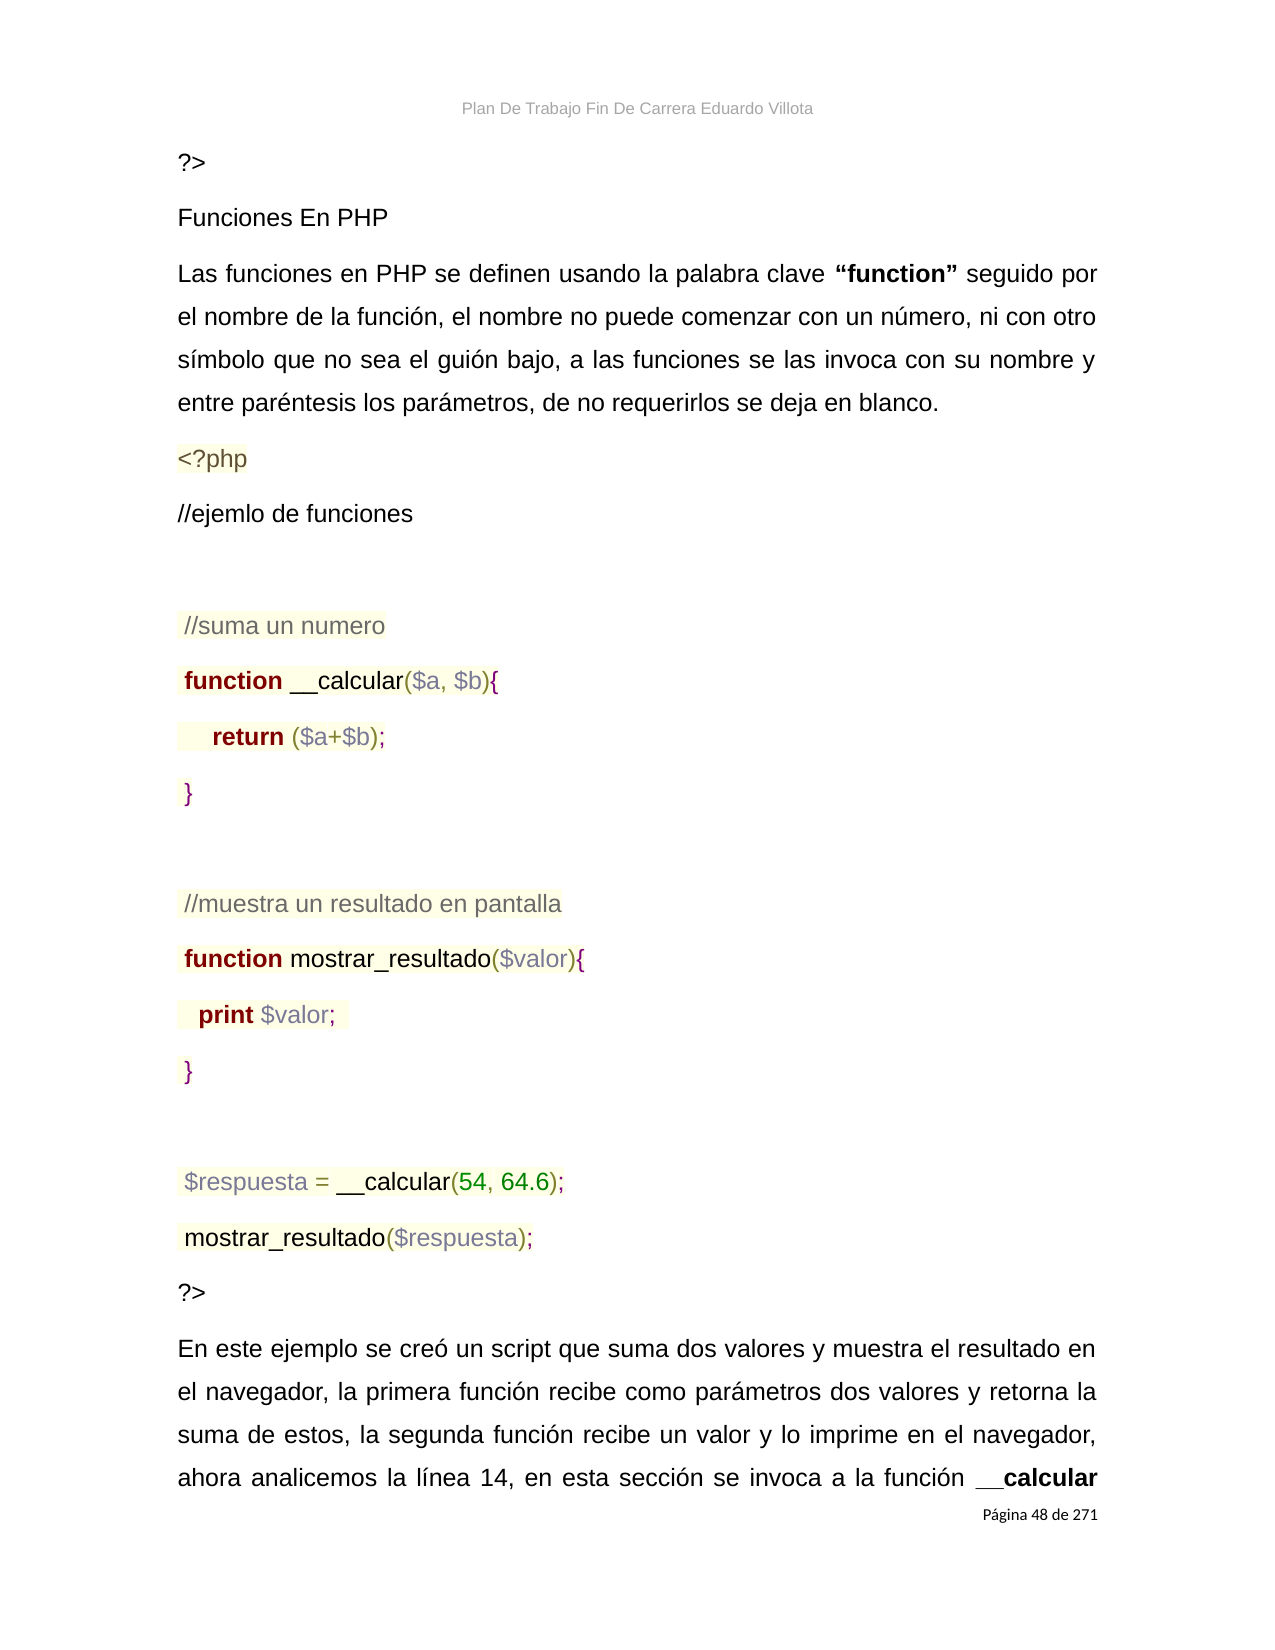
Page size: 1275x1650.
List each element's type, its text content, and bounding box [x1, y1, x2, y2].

text print $valor; [177, 1000, 1098, 1029]
text return ($a+$b); [177, 722, 1098, 751]
text //muestra un resultado en pantalla [177, 889, 1098, 918]
text function __calcular($a, $b){ [177, 666, 1098, 695]
text //ejemlo de funciones [177, 499, 1098, 528]
text Las funciones en PHP se definen usando la palabra clave “function” seguido por el nombre de la función, el nombre no puede comenzar con un número, ni con otro símbolo que no sea el guión bajo, a las funciones se las invoca con su nombre y entre paréntesis los parámetros, de no requerirlos se deja en blanco. [177, 259, 1098, 417]
text //suma un numero [177, 611, 1098, 639]
text ?> [177, 148, 1098, 176]
text } [177, 778, 1098, 806]
text ?> [177, 1278, 1098, 1307]
text } [177, 1056, 1098, 1084]
text Funciones En PHP [177, 203, 1098, 232]
text mostrar_resultado($respuesta); [177, 1223, 1098, 1251]
text <?php [177, 444, 1098, 473]
text function mostrar_resultado($valor){ [177, 944, 1098, 973]
text $respuesta = __calcular(54, 64.6); [177, 1167, 1098, 1196]
text En este ejemplo se creó un script que suma dos valores y muestra el resultado en el navegador, la primera función recibe como parámetros dos valores y retorna la suma de estos, la segunda función recibe un valor y lo imprime en el navegador, ahora analicemos la línea 14, en esta sección se invoca a la función __calcular [177, 1334, 1098, 1492]
